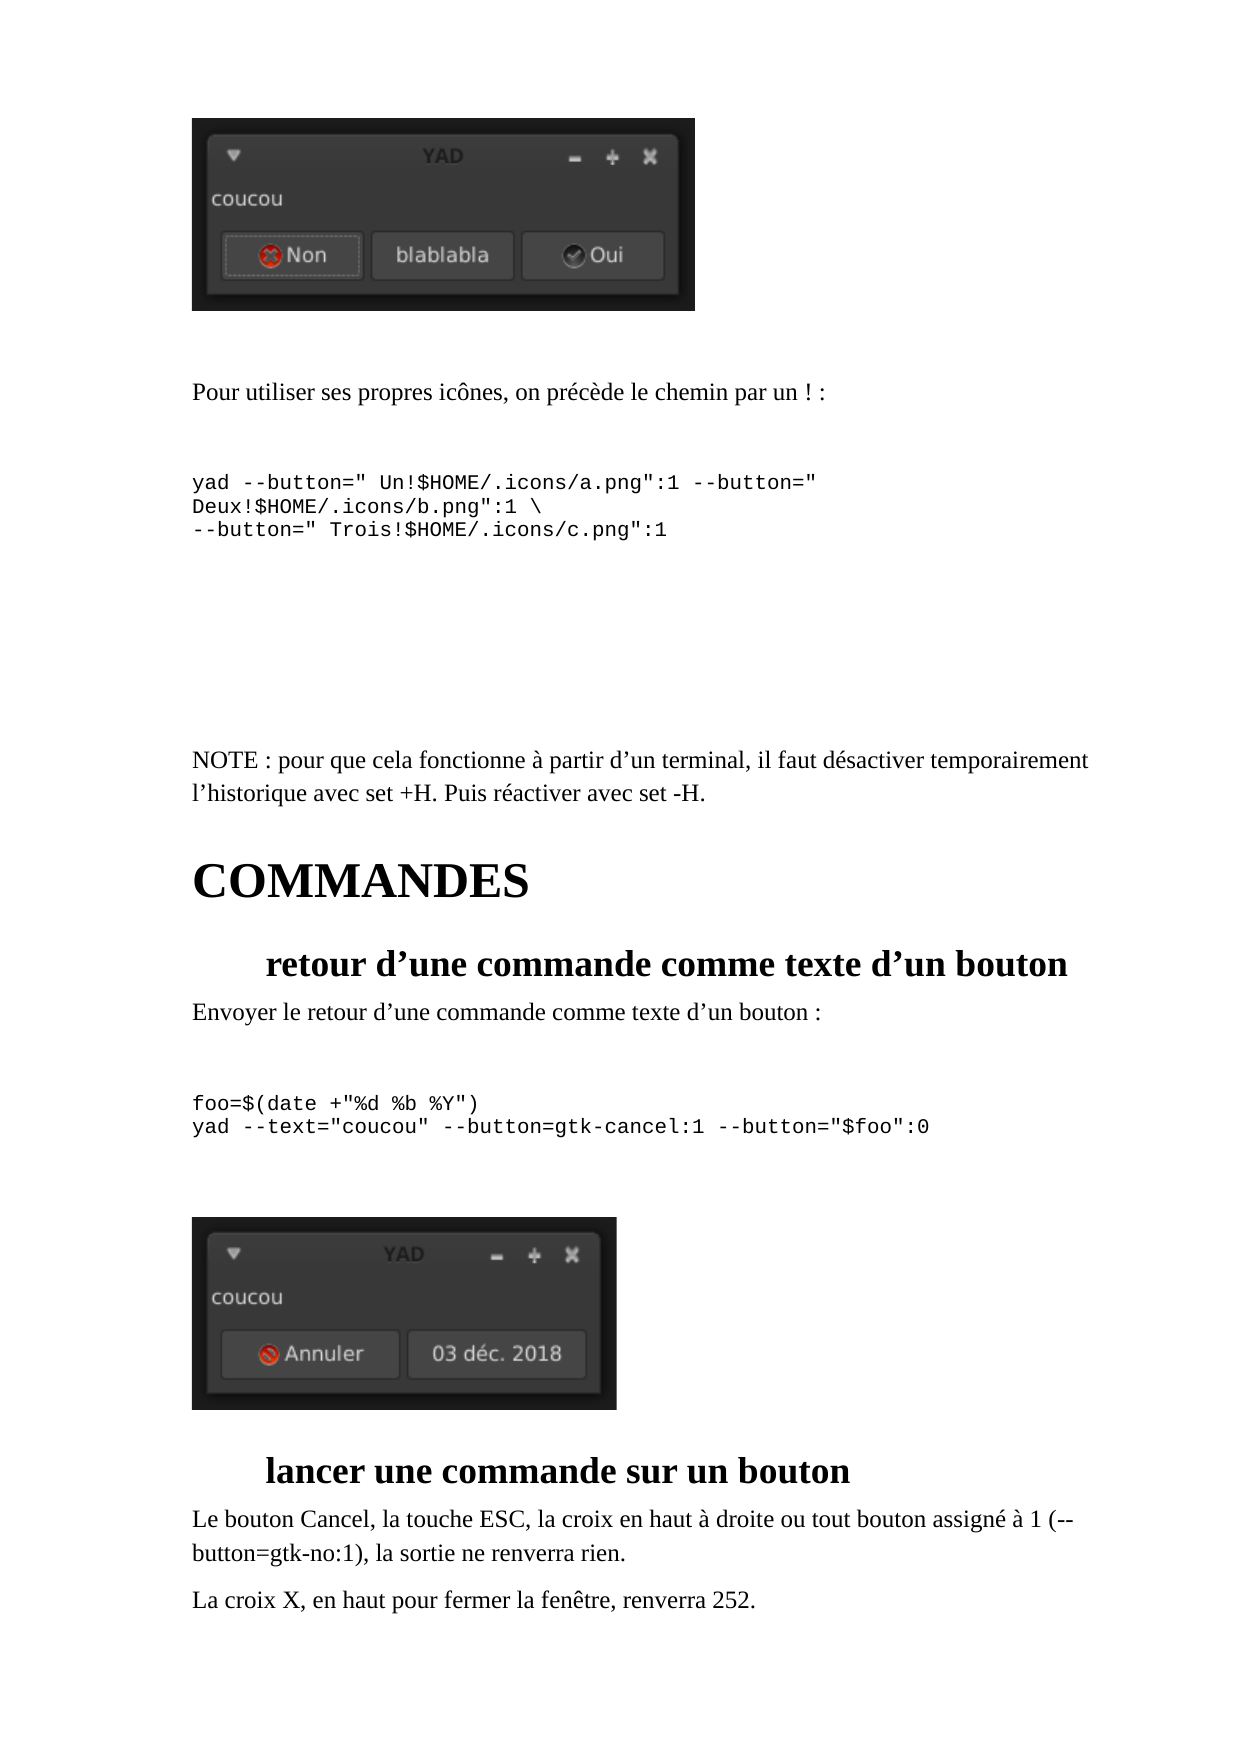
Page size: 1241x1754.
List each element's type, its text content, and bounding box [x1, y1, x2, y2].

subtitle COMMANDES [162, 851, 1122, 908]
list NOTE : pour que cela fonctionne à partir d’un terminal, il faut désactiver temporairement l’historique avec set +H. Puis réactiver avec set -H. [162, 745, 1122, 807]
list yad --button=" Un!$HOME/.icons/a.png":1 --button=" Deux!$HOME/.icons/b.png":1 \ [162, 472, 1122, 519]
list La croix X, en haut pour fermer la fenêtre, renverra 252. [162, 1585, 1122, 1614]
list foo=$(date +"%d %b %Y") [162, 1093, 1122, 1116]
picture [191, 118, 695, 311]
list --button=" Trois!$HOME/.icons/c.png":1 [162, 519, 1122, 543]
list yad --text="coucou" --button=gtk-cancel:1 --button="$foo":0 [162, 1116, 1122, 1140]
list Pour utiliser ses propres icônes, on précède le chemin par un ! : [162, 377, 1122, 406]
subtitle lancer une commande sur un bouton [236, 1449, 1122, 1492]
list Le bouton Cancel, la touche ESC, la croix en haut à droite ou tout bouton assigné à 1 (--button=gtk-no:1), la sortie ne renverra rien. [162, 1504, 1122, 1566]
picture [191, 1217, 617, 1410]
list Envoyer le retour d’une commande comme texte d’un bouton : [162, 997, 1122, 1026]
subtitle retour d’une commande comme texte d’un bouton [236, 942, 1122, 985]
